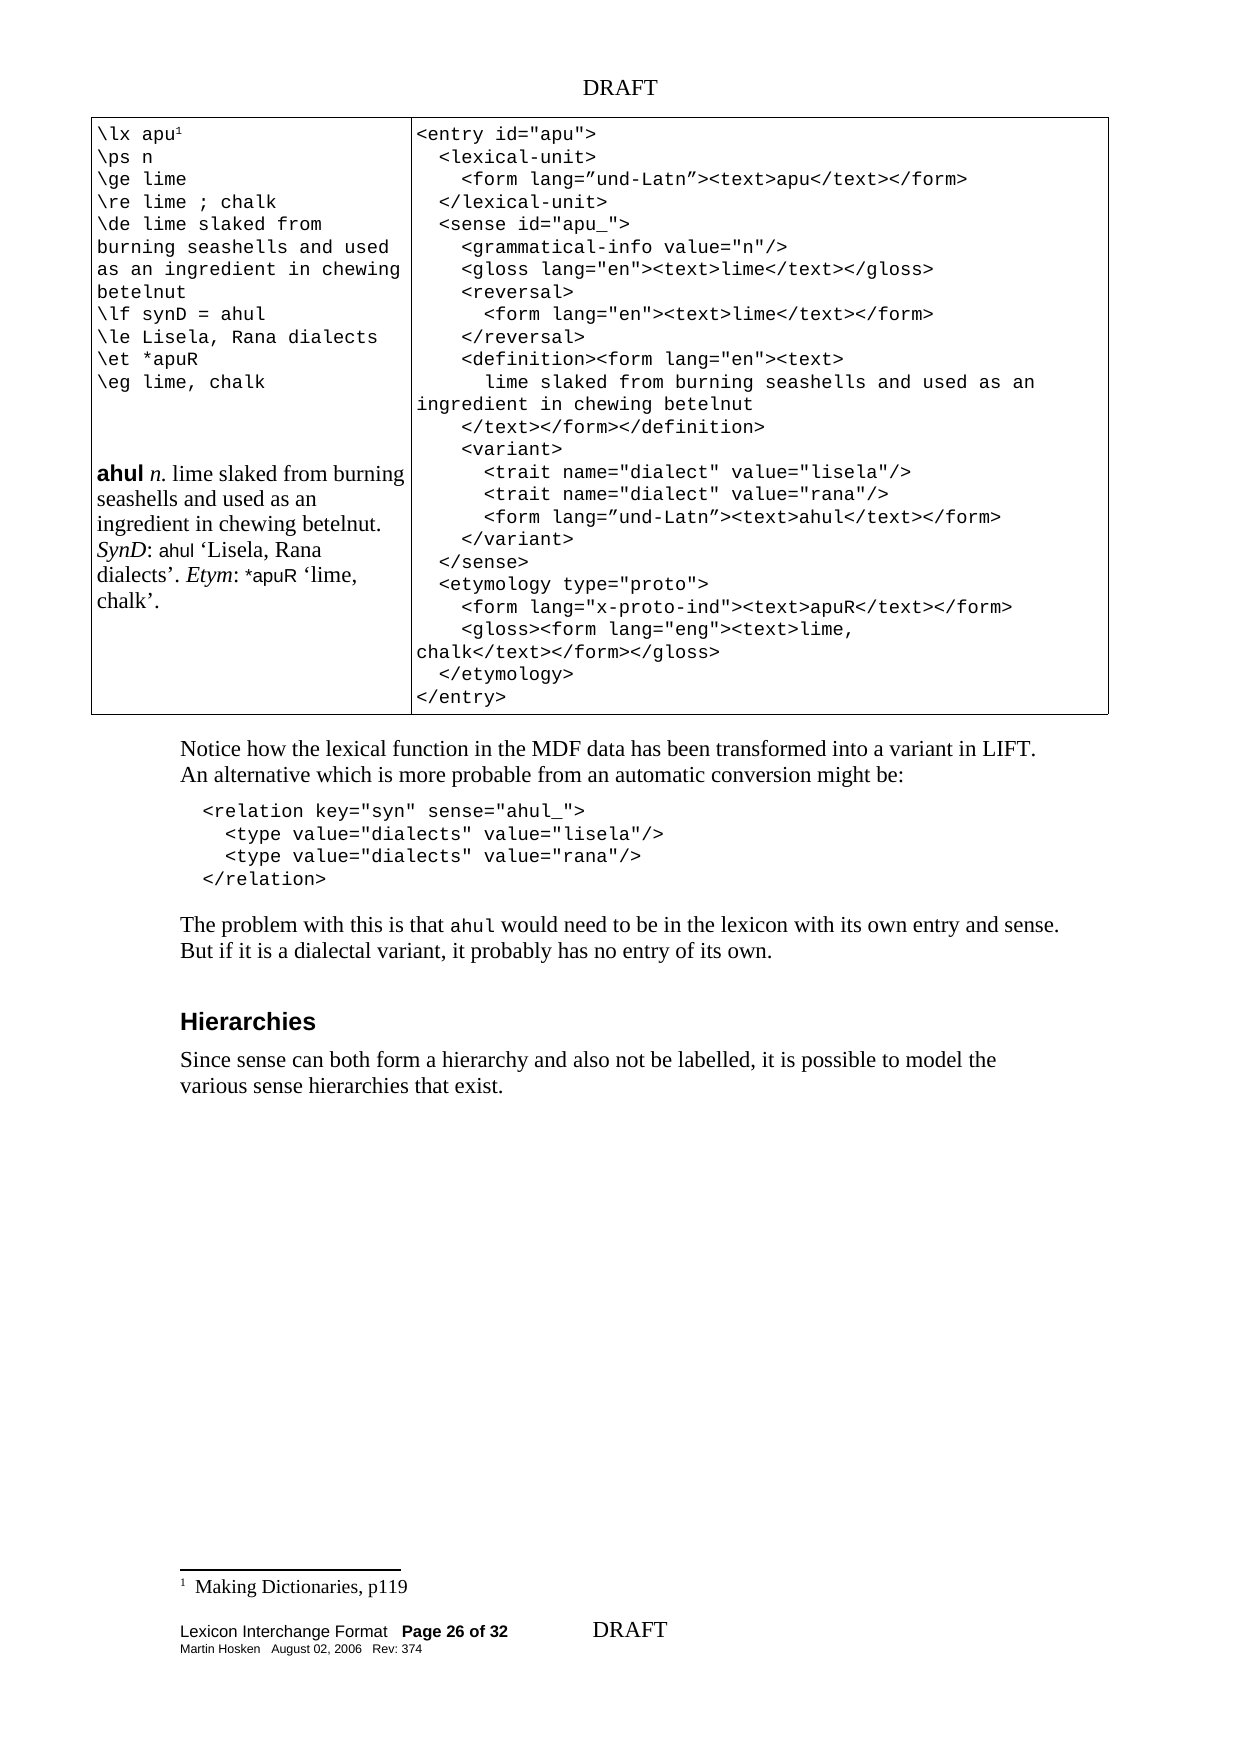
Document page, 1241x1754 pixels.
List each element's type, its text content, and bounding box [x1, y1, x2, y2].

table_header \lx apu \ps n \ge lime \re lime ; chalk \de lime slaked from burning seashells and used as an ingredient in chewing betelnut \lf synD = ahul \le Lisela, Rana dialects \et *apuR \eg lime, chalk ahul n. lime slaked from burning seashells and used as an ingredient in chewing betelnut. SynD: ahul ‘Lisela, Rana dialects’. Etym: *apuR ‘lime, chalk’. [92, 118, 411, 713]
text <type value="dialects" value="rana"/> [180, 844, 1061, 867]
text </relation> [180, 867, 1061, 889]
text Since sense can both form a hierarchy and also not be labelled, it is possible to model the various sense hierarchies that exist. [180, 1047, 1061, 1098]
text Notice how the lexical function in the MDF data has been transformed into a variant in LIFT. An alternative which is more probable from an automatic conversion might be: [180, 736, 1061, 787]
subtitle Hierarchies [180, 1007, 1061, 1035]
text The problem with this is that ahul would need to be in the lexicon with its own entry and sense. But if it is a dialectal variant, it probably has no entry of its own. [180, 912, 1061, 963]
text <relation key="syn" sense="ahul_"> [180, 799, 1061, 822]
text <type value="dialects" value="lisela"/> [180, 822, 1061, 844]
table_header <entry id="apu"> <lexical-unit> <form lang=”und-Latn”><text>apu</text></form> </lexical-unit> <sense id="apu_"> <grammatical-info value="n"/> <gloss lang="en"><text>lime</text></gloss> <reversal> <form lang="en"><text>lime</text></form> </reversal> <definition><form lang="en"><text> lime slaked from burning seashells and used as an ingredient in chewing betelnut </text></form></definition> <variant> <trait name="dialect" value="lisela"/> <trait name="dialect" value="rana"/> <form lang=”und-Latn”><text>ahul</text></form> </variant> </sense> <etymology type="proto"> <form lang="x-proto-ind"><text>apuR</text></form> <gloss><form lang="eng"><text>lime, chalk</text></form></gloss> </etymology> </entry> [412, 118, 1108, 713]
